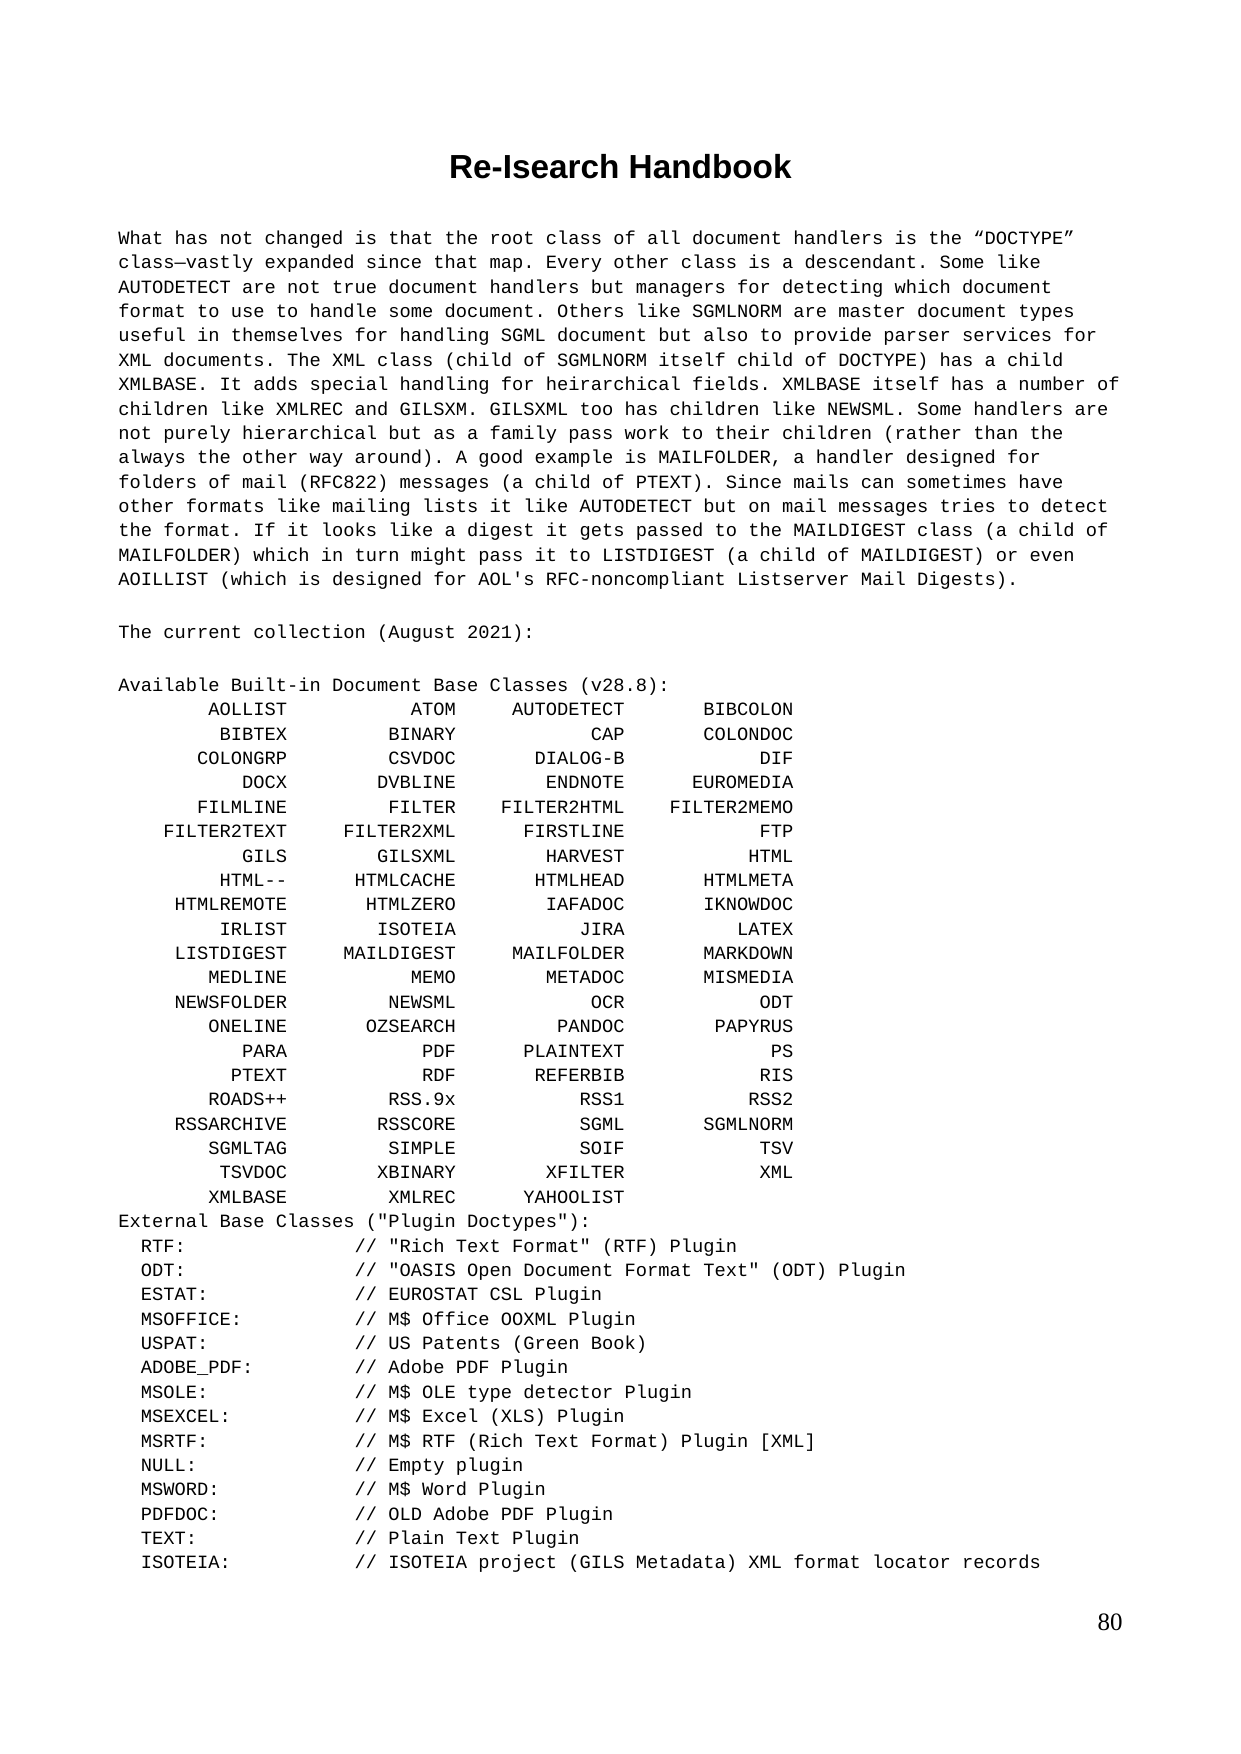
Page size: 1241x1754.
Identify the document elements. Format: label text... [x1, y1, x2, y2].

text RSSARCHIVE RSSCORE SGML SGMLNORM [118, 1114, 1122, 1136]
text USPAT: // US Patents (Green Book) [118, 1334, 1122, 1355]
text MSOFFICE: // M$ Office OOXML Plugin [118, 1309, 1122, 1331]
text SGMLTAG SIMPLE SOIF TSV [118, 1139, 1122, 1160]
text ISOTEIA: // ISOTEIA project (GILS Metadata) XML format locator records [118, 1553, 1122, 1574]
text TSVDOC XBINARY XFILTER XML [118, 1163, 1122, 1184]
text ADOBE_PDF: // Adobe PDF Plugin [118, 1358, 1122, 1379]
text BIBTEX BINARY CAP COLONDOC [118, 724, 1122, 746]
text LISTDIGEST MAILDIGEST MAILFOLDER MARKDOWN [118, 944, 1122, 965]
text IRLIST ISOTEIA JIRA LATEX [118, 919, 1122, 941]
text MSRTF: // M$ RTF (Rich Text Format) Plugin [XML] [118, 1431, 1122, 1453]
text AOLLIST ATOM AUTODETECT BIBCOLON [118, 700, 1122, 721]
text ODT: // "OASIS Open Document Format Text" (ODT) Plugin [118, 1261, 1122, 1282]
text Available Built-in Document Base Classes (v28.8): [118, 676, 1122, 697]
text XMLBASE XMLREC YAHOOLIST [118, 1188, 1122, 1209]
text HTML-- HTMLCACHE HTMLHEAD HTMLMETA [118, 871, 1122, 892]
text MSEXCEL: // M$ Excel (XLS) Plugin [118, 1407, 1122, 1428]
text PDFDOC: // OLD Adobe PDF Plugin [118, 1504, 1122, 1526]
text MSWORD: // M$ Word Plugin [118, 1480, 1122, 1501]
text FILTER2TEXT FILTER2XML FIRSTLINE FTP [118, 822, 1122, 843]
text The current collection (August 2021): [118, 623, 1122, 644]
text ROADS++ RSS.9x RSS1 RSS2 [118, 1090, 1122, 1111]
text GILS GILSXML HARVEST HTML [118, 846, 1122, 868]
text PTEXT RDF REFERBIB RIS [118, 1066, 1122, 1087]
text RTF: // "Rich Text Format" (RTF) Plugin [118, 1236, 1122, 1258]
text NEWSFOLDER NEWSML OCR ODT [118, 993, 1122, 1014]
text MSOLE: // M$ OLE type detector Plugin [118, 1383, 1122, 1404]
text MEDLINE MEMO METADOC MISMEDIA [118, 968, 1122, 989]
text FILMLINE FILTER FILTER2HTML FILTER2MEMO [118, 798, 1122, 819]
text HTMLREMOTE HTMLZERO IAFADOC IKNOWDOC [118, 895, 1122, 916]
text External Base Classes ("Plugin Doctypes"): [118, 1212, 1122, 1233]
text TEXT: // Plain Text Plugin [118, 1529, 1122, 1550]
text NULL: // Empty plugin [118, 1456, 1122, 1477]
text PARA PDF PLAINTEXT PS [118, 1041, 1122, 1063]
text ESTAT: // EUROSTAT CSL Plugin [118, 1285, 1122, 1306]
text What has not changed is that the root class of all document handlers is the “DOCTYPE” class—vastly expanded since that map. Every other class is a descendant. Some like AUTODETECT are not true document handlers but managers for detecting which document format to use to handle some document. Others like SGMLNORM are master document types useful in themselves for handling SGML document but also to provide parser services for XML documents. The XML class (child of SGMLNORM itself child of DOCTYPE) has a child XMLBASE. It adds special handling for heirarchical fields. XMLBASE itself has a number of children like XMLREC and GILSXM. GILSXML too has children like NEWSML. Some handlers are not purely hierarchical but as a family pass work to their children (rather than the always the other way around). A good example is MAILFOLDER, a handler designed for folders of mail (RFC822) messages (a child of PTEXT). Since mails can sometimes have other formats like mailing lists it like AUTODETECT but on mail messages tries to detect the format. If it looks like a digest it gets passed to the MAILDIGEST class (a child of MAILFOLDER) which in turn might pass it to LISTDIGEST (a child of MAILDIGEST) or even AOILLIST (which is designed for AOL's RFC-noncompliant Listserver Mail Digests). [118, 229, 1122, 591]
text DOCX DVBLINE ENDNOTE EUROMEDIA [118, 773, 1122, 794]
text ONELINE OZSEARCH PANDOC PAPYRUS [118, 1017, 1122, 1038]
text COLONGRP CSVDOC DIALOG-B DIF [118, 749, 1122, 770]
